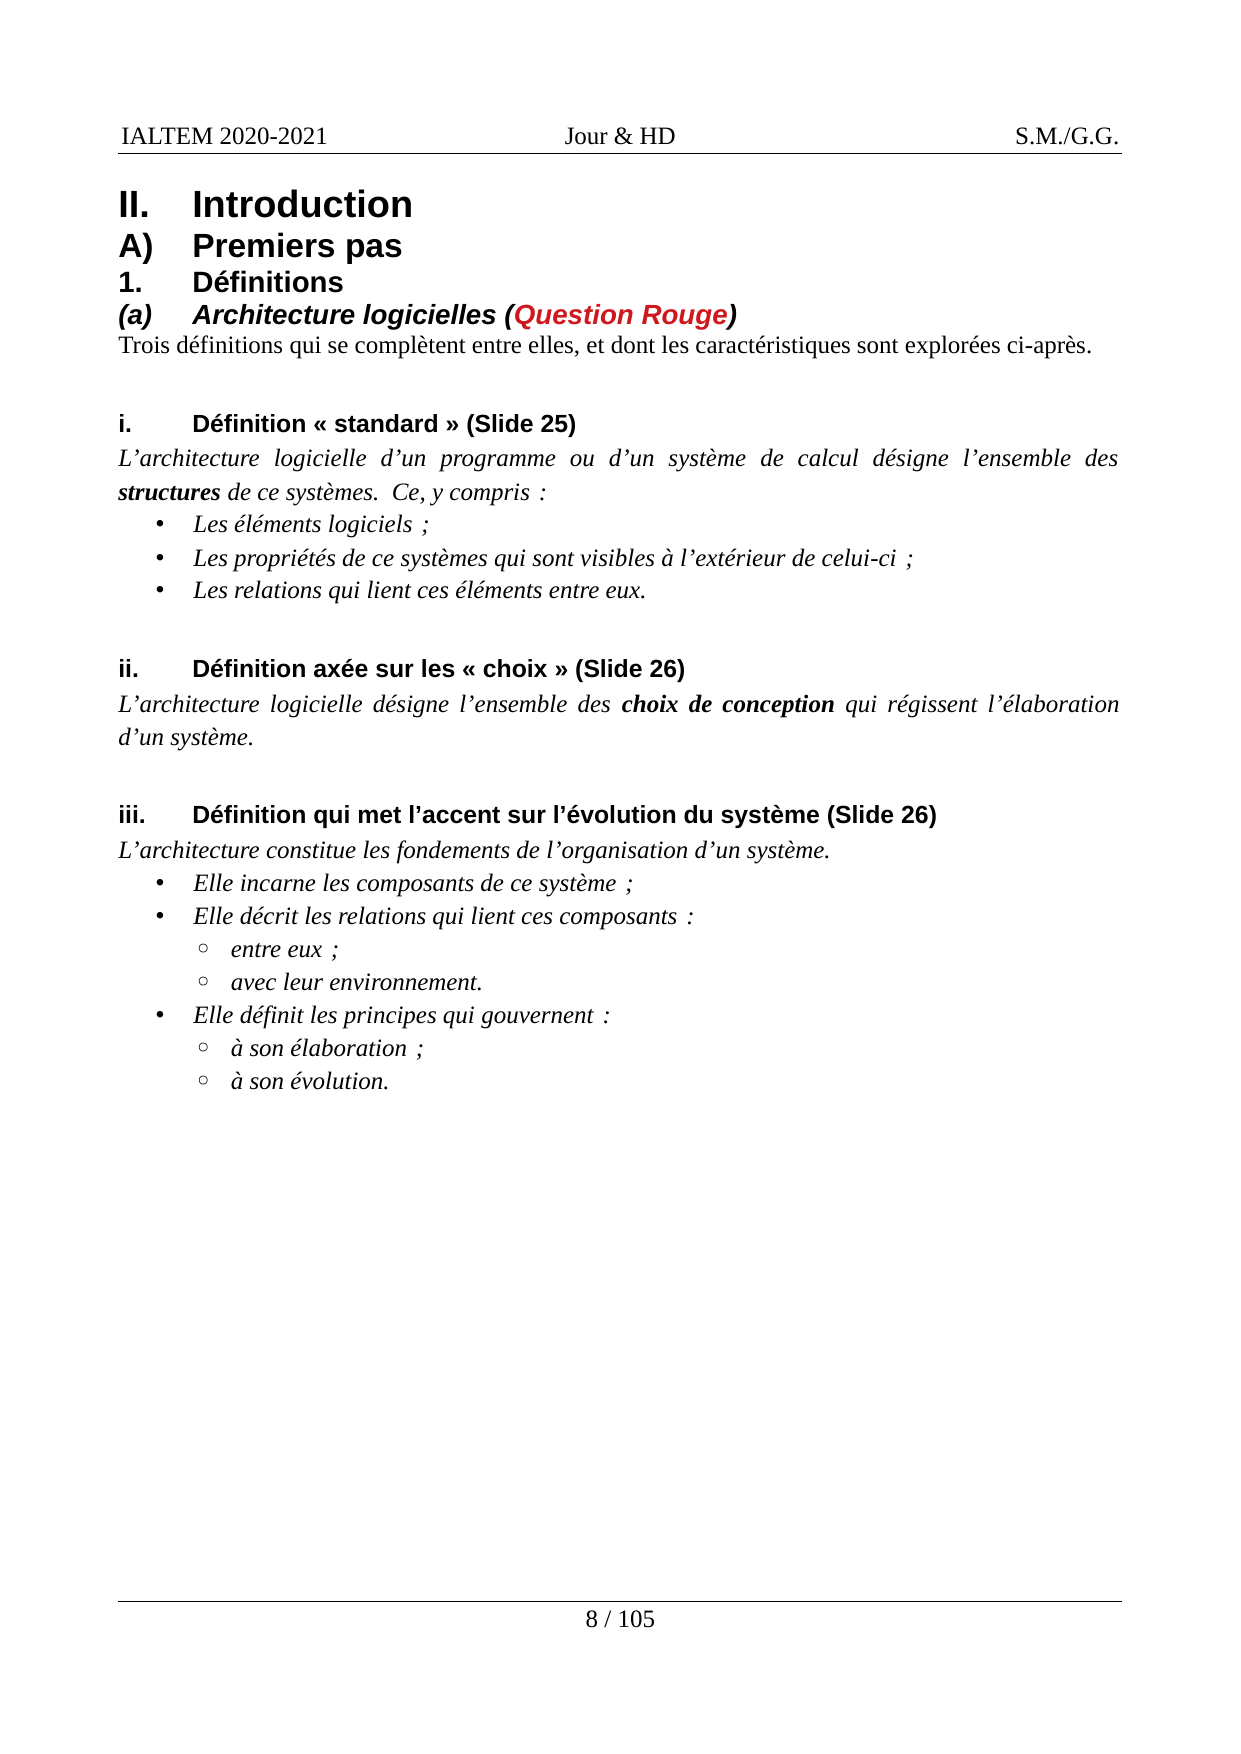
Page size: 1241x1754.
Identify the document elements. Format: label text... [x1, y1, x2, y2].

list Les relations qui lient ces éléments entre eux. [156, 576, 1122, 604]
list Elle incarne les composants de ce système ; [156, 868, 1122, 897]
list à son élaboration ; [193, 1033, 1122, 1062]
list à son évolution. [193, 1066, 1122, 1095]
text L’architecture logicielle d’un programme ou d’un système de calcul désigne l’ensemble des structures de ce systèmes. Ce, y compris : [118, 443, 1122, 505]
subtitle Définition « standard » (Slide 25) [118, 409, 1122, 437]
list Elle définit les principes qui gouvernent : [156, 1000, 1122, 1029]
text L’architecture logicielle désigne l’ensemble des choix de conception qui régissent l’élaboration d’un système. [118, 689, 1122, 751]
subtitle Architecture logicielles (Question Rouge) [118, 298, 1122, 330]
list entre eux ; [193, 934, 1122, 963]
subtitle Définition axée sur les « choix » (Slide 26) [118, 654, 1122, 683]
subtitle Définitions [118, 264, 1122, 298]
list Les éléments logiciels ; [156, 509, 1122, 538]
list Elle décrit les relations qui lient ces composants : [156, 901, 1122, 930]
subtitle Définition qui met l’accent sur l’évolution du système (Slide 26) [118, 801, 1122, 829]
subtitle Premiers pas [118, 226, 1122, 264]
list Les propriétés de ce systèmes qui sont visibles à l’extérieur de celui-ci ; [156, 543, 1122, 571]
text L’architecture constitue les fondements de l’organisation d’un système. [118, 835, 1122, 864]
list avec leur environnement. [193, 967, 1122, 996]
subtitle Introduction [118, 182, 1122, 226]
text Trois définitions qui se complètent entre elles, et dont les caractéristiques sont explorées ci-après. [118, 330, 1122, 359]
